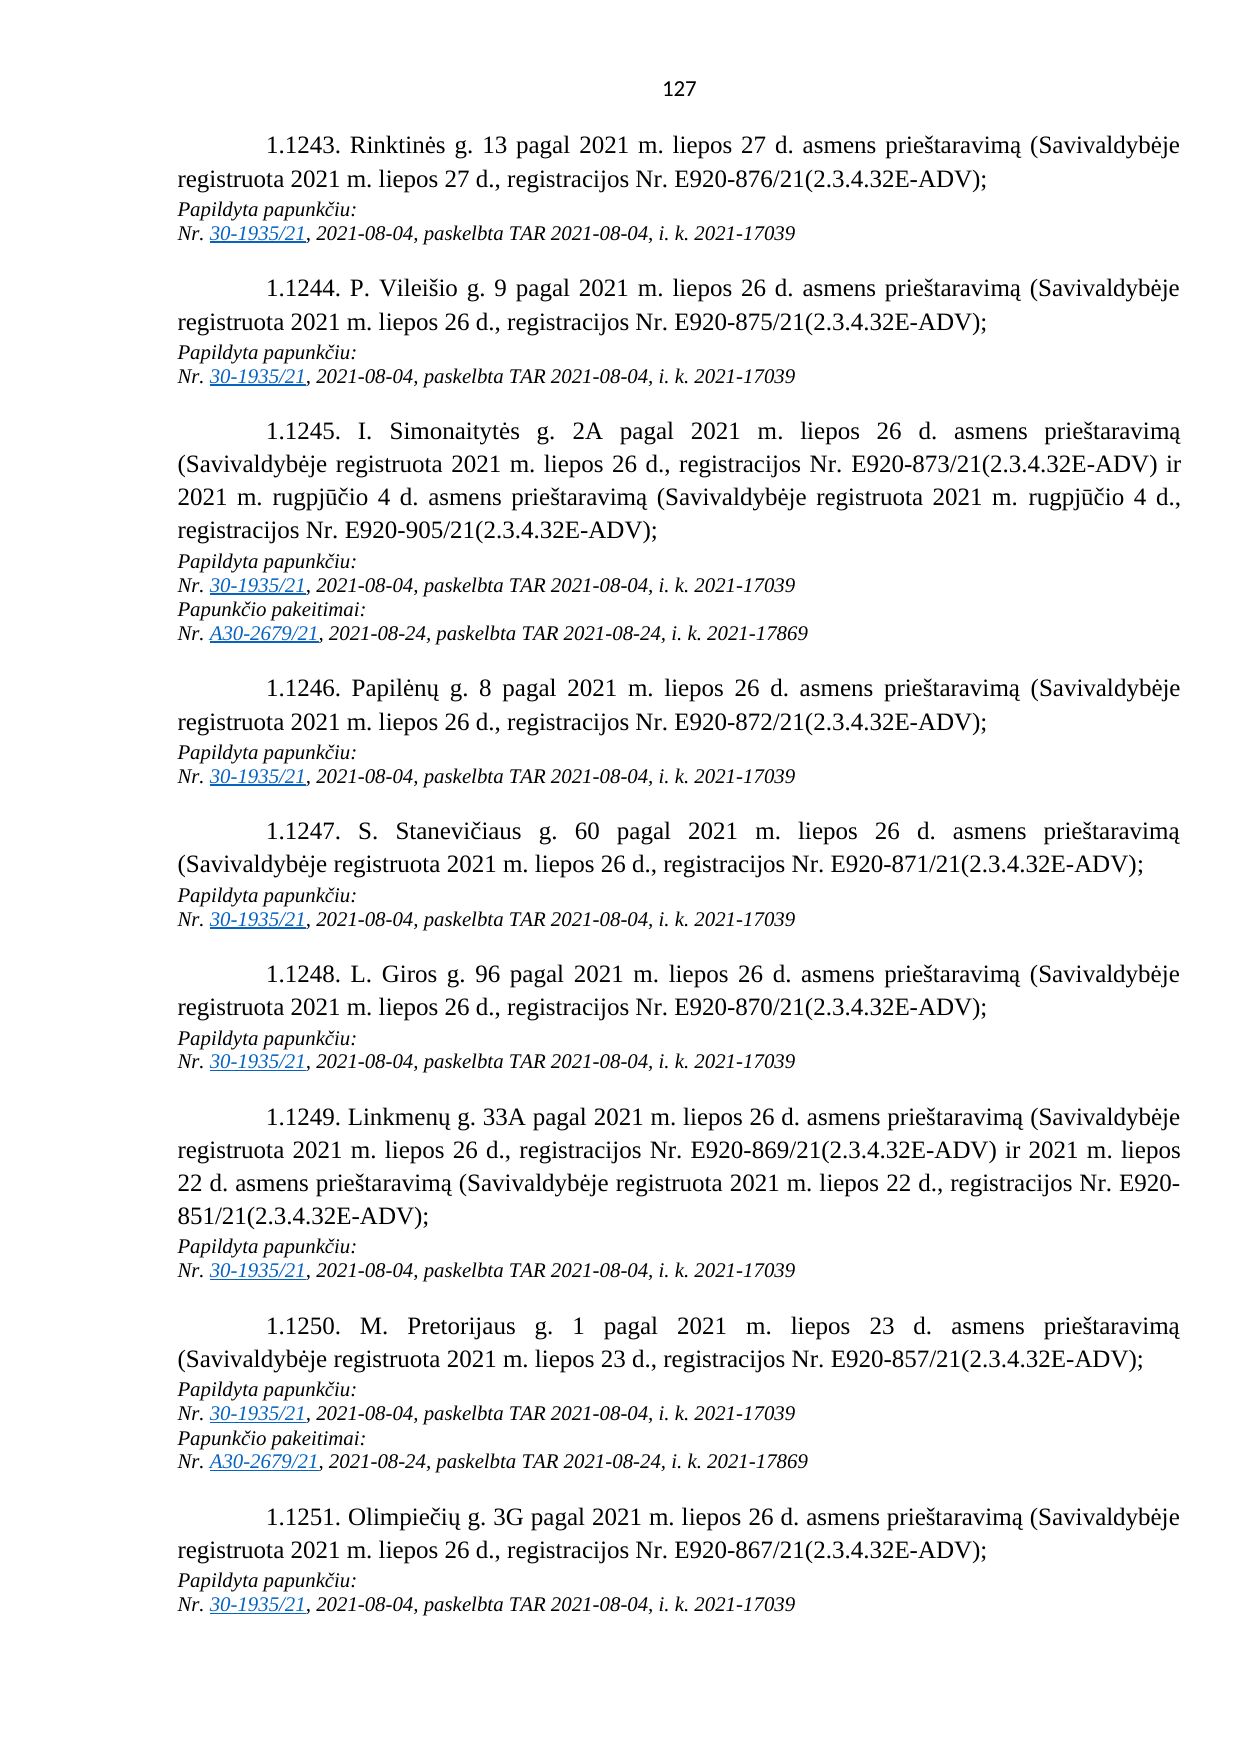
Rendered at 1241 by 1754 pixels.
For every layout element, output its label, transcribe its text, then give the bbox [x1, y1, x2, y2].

text Nr. 30-1935/21, 2021-08-04, paskelbta TAR 2021-08-04, i. k. 2021-17039 [177, 221, 1181, 245]
text 1.1244. P. Vileišio g. 9 pagal 2021 m. liepos 26 d. asmens prieštaravimą (Savivaldybėje registruota 2021 m. liepos 26 d., registracijos Nr. E920-875/21(2.3.4.32E-ADV); [177, 273, 1181, 335]
text Papildyta papunkčiu: [177, 739, 1181, 764]
text Nr. 30-1935/21, 2021-08-04, paskelbta TAR 2021-08-04, i. k. 2021-17039 [177, 573, 1181, 597]
text Papildyta papunkčiu: [177, 339, 1181, 364]
text Nr. A30-2679/21, 2021-08-24, paskelbta TAR 2021-08-24, i. k. 2021-17869 [177, 621, 1181, 645]
text Papildyta papunkčiu: [177, 1234, 1181, 1258]
text Nr. 30-1935/21, 2021-08-04, paskelbta TAR 2021-08-04, i. k. 2021-17039 [177, 1401, 1181, 1425]
text Nr. 30-1935/21, 2021-08-04, paskelbta TAR 2021-08-04, i. k. 2021-17039 [177, 364, 1181, 388]
text Nr. A30-2679/21, 2021-08-24, paskelbta TAR 2021-08-24, i. k. 2021-17869 [177, 1449, 1181, 1473]
text Papildyta papunkčiu: [177, 1025, 1181, 1049]
text 1.1250. M. Pretorijaus g. 1 pagal 2021 m. liepos 23 d. asmens prieštaravimą (Savivaldybėje registruota 2021 m. liepos 23 d., registracijos Nr. E920-857/21(2.3.4.32E-ADV); [177, 1311, 1181, 1373]
text 1.1243. Rinktinės g. 13 pagal 2021 m. liepos 27 d. asmens prieštaravimą (Savivaldybėje registruota 2021 m. liepos 27 d., registracijos Nr. E920-876/21(2.3.4.32E-ADV); [177, 131, 1181, 192]
text Papildyta papunkčiu: [177, 1377, 1181, 1401]
text Nr. 30-1935/21, 2021-08-04, paskelbta TAR 2021-08-04, i. k. 2021-17039 [177, 1592, 1181, 1616]
text Papildyta papunkčiu: [177, 1568, 1181, 1592]
text Nr. 30-1935/21, 2021-08-04, paskelbta TAR 2021-08-04, i. k. 2021-17039 [177, 764, 1181, 788]
text Nr. 30-1935/21, 2021-08-04, paskelbta TAR 2021-08-04, i. k. 2021-17039 [177, 1258, 1181, 1282]
text 1.1251. Olimpiečių g. 3G pagal 2021 m. liepos 26 d. asmens prieštaravimą (Savivaldybėje registruota 2021 m. liepos 26 d., registracijos Nr. E920-867/21(2.3.4.32E-ADV); [177, 1502, 1181, 1564]
text 1.1247. S. Stanevičiaus g. 60 pagal 2021 m. liepos 26 d. asmens prieštaravimą (Savivaldybėje registruota 2021 m. liepos 26 d., registracijos Nr. E920-871/21(2.3.4.32E-ADV); [177, 816, 1181, 878]
text 1.1249. Linkmenų g. 33A pagal 2021 m. liepos 26 d. asmens prieštaravimą (Savivaldybėje registruota 2021 m. liepos 26 d., registracijos Nr. E920-869/21(2.3.4.32E-ADV) ir 2021 m. liepos 22 d. asmens prieštaravimą (Savivaldybėje registruota 2021 m. liepos 22 d., registracijos Nr. E920-851/21(2.3.4.32E-ADV); [177, 1102, 1181, 1230]
text 1.1245. I. Simonaitytės g. 2A pagal 2021 m. liepos 26 d. asmens prieštaravimą (Savivaldybėje registruota 2021 m. liepos 26 d., registracijos Nr. E920-873/21(2.3.4.32E-ADV) ir 2021 m. rugpjūčio 4 d. asmens prieštaravimą (Savivaldybėje registruota 2021 m. rugpjūčio 4 d., registracijos Nr. E920-905/21(2.3.4.32E-ADV); [177, 416, 1181, 544]
text Papunkčio pakeitimai: [177, 597, 1181, 621]
text 1.1248. L. Giros g. 96 pagal 2021 m. liepos 26 d. asmens prieštaravimą (Savivaldybėje registruota 2021 m. liepos 26 d., registracijos Nr. E920-870/21(2.3.4.32E-ADV); [177, 959, 1181, 1021]
text Papildyta papunkčiu: [177, 197, 1181, 221]
text Papunkčio pakeitimai: [177, 1425, 1181, 1449]
text Papildyta papunkčiu: [177, 882, 1181, 907]
text Papildyta papunkčiu: [177, 548, 1181, 573]
text 1.1246. Papilėnų g. 8 pagal 2021 m. liepos 26 d. asmens prieštaravimą (Savivaldybėje registruota 2021 m. liepos 26 d., registracijos Nr. E920-872/21(2.3.4.32E-ADV); [177, 673, 1181, 735]
text Nr. 30-1935/21, 2021-08-04, paskelbta TAR 2021-08-04, i. k. 2021-17039 [177, 907, 1181, 931]
text Nr. 30-1935/21, 2021-08-04, paskelbta TAR 2021-08-04, i. k. 2021-17039 [177, 1049, 1181, 1073]
